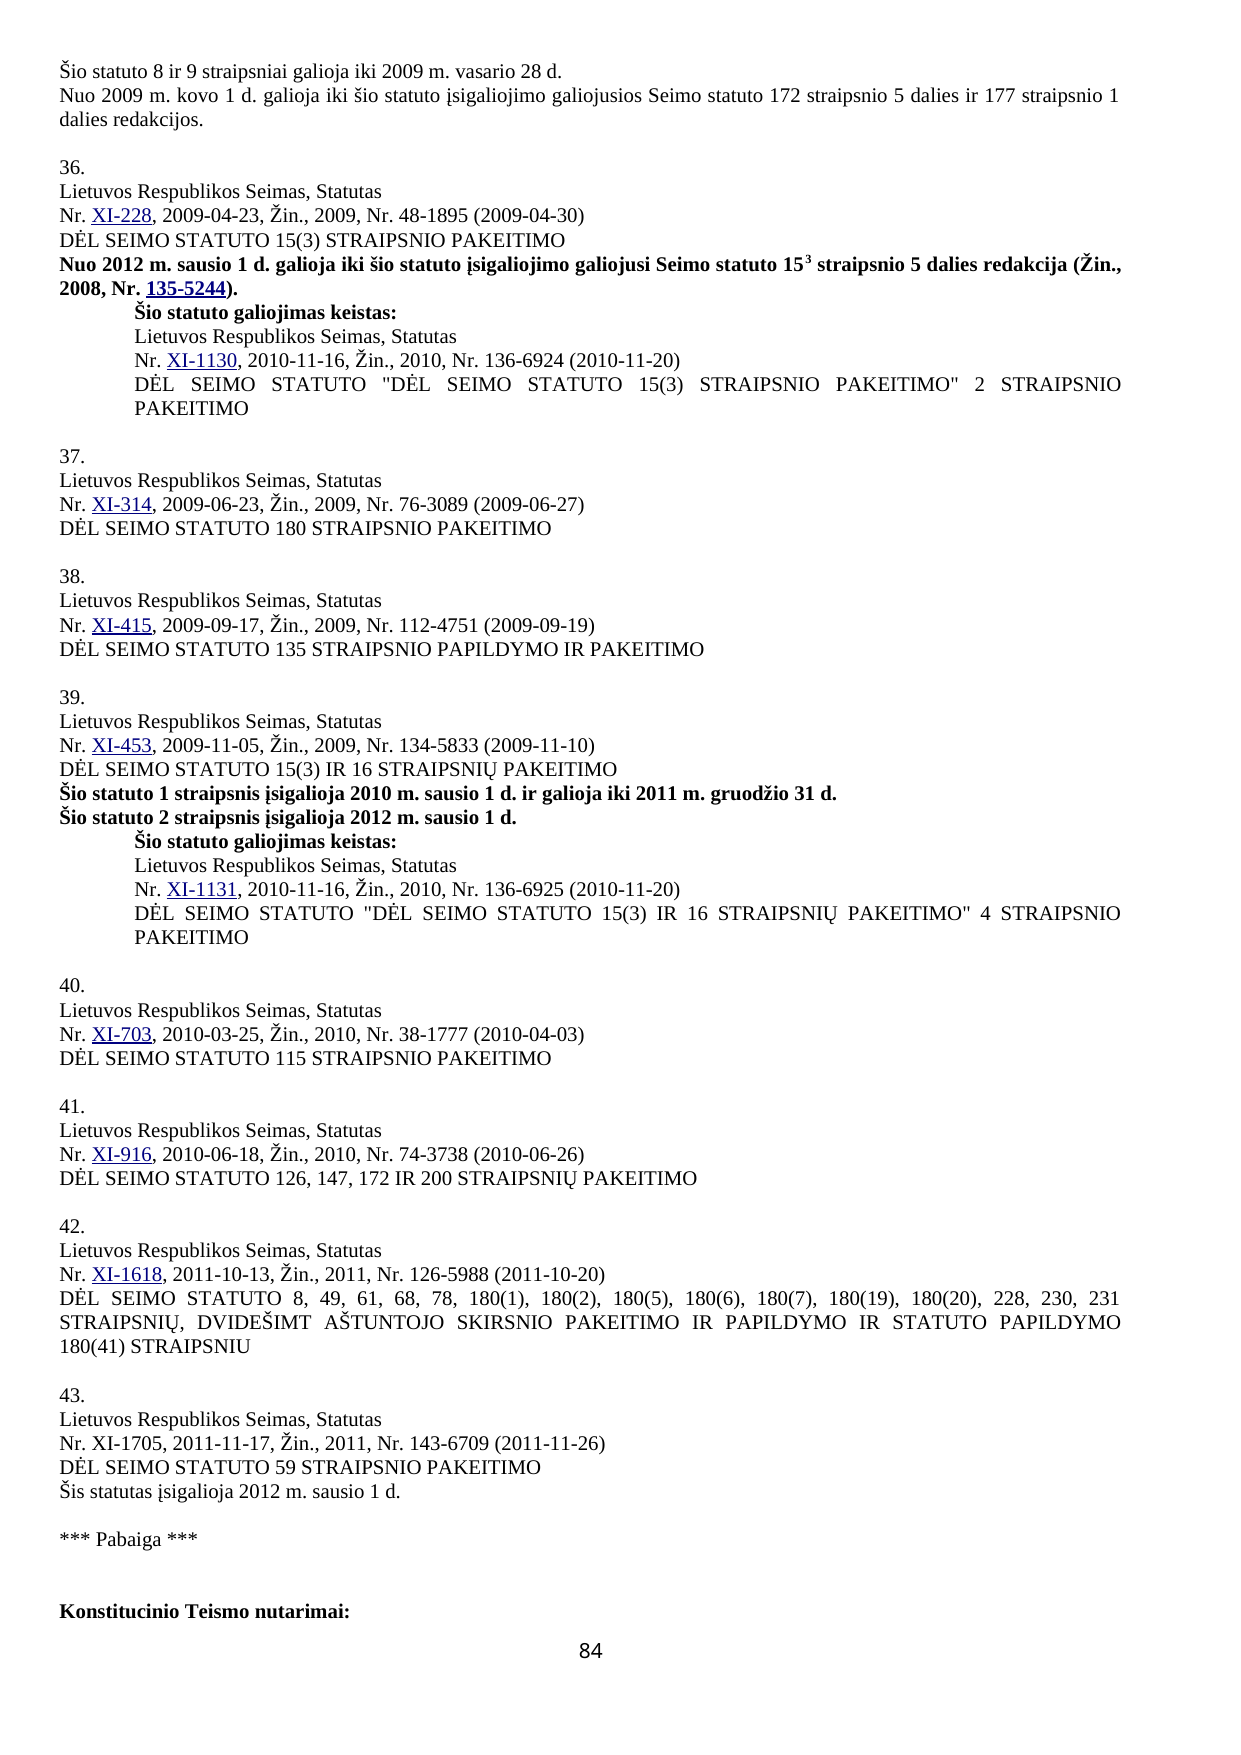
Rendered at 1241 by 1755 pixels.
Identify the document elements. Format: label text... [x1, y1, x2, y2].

text Nr. XI-1130, 2010-11-16, Žin., 2010, Nr. 136-6924 (2010-11-20) [59, 348, 1122, 372]
text Nr. XI-1131, 2010-11-16, Žin., 2010, Nr. 136-6925 (2010-11-20) [59, 877, 1122, 901]
text DĖL SEIMO STATUTO 15(3) IR 16 STRAIPSNIŲ PAKEITIMO [59, 757, 1122, 781]
text Lietuvos Respublikos Seimas, Statutas [59, 1118, 1122, 1142]
text 40. [59, 973, 1122, 997]
text Lietuvos Respublikos Seimas, Statutas [59, 997, 1122, 1022]
text Nr. XI-228, 2009-04-23, Žin., 2009, Nr. 48-1895 (2009-04-30) [59, 203, 1122, 227]
text *** Pabaiga *** [59, 1527, 1122, 1551]
text Nuo 2012 m. sausio 1 d. galioja iki šio statuto įsigaliojimo galiojusi Seimo statuto 153 straipsnio 5 dalies redakcija (Žin., 2008, Nr. 135-5244). [59, 252, 1122, 300]
text 37. [59, 444, 1122, 468]
text Šio statuto galiojimas keistas: [59, 300, 1122, 324]
text 43. [59, 1382, 1122, 1407]
text Lietuvos Respublikos Seimas, Statutas [59, 588, 1122, 612]
text 41. [59, 1094, 1122, 1118]
text 42. [59, 1214, 1122, 1238]
text DĖL SEIMO STATUTO 115 STRAIPSNIO PAKEITIMO [59, 1046, 1122, 1070]
text Lietuvos Respublikos Seimas, Statutas [59, 853, 1122, 877]
text 38. [59, 564, 1122, 588]
text Nuo 2009 m. kovo 1 d. galioja iki šio statuto įsigaliojimo galiojusios Seimo statuto 172 straipsnio 5 dalies ir 177 straipsnio 1 dalies redakcijos. [59, 83, 1122, 131]
text 36. [59, 155, 1122, 179]
text Konstitucinio Teismo nutarimai: [59, 1599, 1122, 1623]
text Šio statuto 8 ir 9 straipsniai galioja iki 2009 m. vasario 28 d. [59, 59, 1122, 83]
text Nr. XI-1705, 2011-11-17, Žin., 2011, Nr. 143-6709 (2011-11-26) [59, 1431, 1122, 1455]
text Nr. XI-314, 2009-06-23, Žin., 2009, Nr. 76-3089 (2009-06-27) [59, 492, 1122, 516]
text DĖL SEIMO STATUTO 59 STRAIPSNIO PAKEITIMO [59, 1455, 1122, 1479]
text DĖL SEIMO STATUTO 126, 147, 172 IR 200 STRAIPSNIŲ PAKEITIMO [59, 1166, 1122, 1190]
text DĖL SEIMO STATUTO 8, 49, 61, 68, 78, 180(1), 180(2), 180(5), 180(6), 180(7), 180(19), 180(20), 228, 230, 231 STRAIPSNIŲ, DVIDEŠIMT AŠTUNTOJO SKIRSNIO PAKEITIMO IR PAPILDYMO IR STATUTO PAPILDYMO 180(41) STRAIPSNIU [59, 1286, 1122, 1358]
text Lietuvos Respublikos Seimas, Statutas [59, 324, 1122, 348]
text Nr. XI-703, 2010-03-25, Žin., 2010, Nr. 38-1777 (2010-04-03) [59, 1022, 1122, 1046]
text DĖL SEIMO STATUTO 135 STRAIPSNIO PAPILDYMO IR PAKEITIMO [59, 637, 1122, 661]
text Nr. XI-916, 2010-06-18, Žin., 2010, Nr. 74-3738 (2010-06-26) [59, 1142, 1122, 1166]
text DĖL SEIMO STATUTO 180 STRAIPSNIO PAKEITIMO [59, 516, 1122, 540]
text DĖL SEIMO STATUTO "DĖL SEIMO STATUTO 15(3) IR 16 STRAIPSNIŲ PAKEITIMO" 4 STRAIPSNIO PAKEITIMO [134, 901, 1122, 949]
text Lietuvos Respublikos Seimas, Statutas [59, 468, 1122, 492]
text Nr. XI-415, 2009-09-17, Žin., 2009, Nr. 112-4751 (2009-09-19) [59, 612, 1122, 637]
text DĖL SEIMO STATUTO "DĖL SEIMO STATUTO 15(3) STRAIPSNIO PAKEITIMO" 2 STRAIPSNIO PAKEITIMO [134, 372, 1122, 420]
text 39. [59, 685, 1122, 709]
text Šio statuto 1 straipsnis įsigalioja 2010 m. sausio 1 d. ir galioja iki 2011 m. gruodžio 31 d. [59, 781, 1122, 805]
text Lietuvos Respublikos Seimas, Statutas [59, 1238, 1122, 1262]
text Šis statutas įsigalioja 2012 m. sausio 1 d. [59, 1479, 1122, 1503]
text Nr. XI-1618, 2011-10-13, Žin., 2011, Nr. 126-5988 (2011-10-20) [59, 1262, 1122, 1286]
text Nr. XI-453, 2009-11-05, Žin., 2009, Nr. 134-5833 (2009-11-10) [59, 733, 1122, 757]
text Lietuvos Respublikos Seimas, Statutas [59, 709, 1122, 733]
text Lietuvos Respublikos Seimas, Statutas [59, 179, 1122, 203]
text Šio statuto 2 straipsnis įsigalioja 2012 m. sausio 1 d. [59, 805, 1122, 829]
text Šio statuto galiojimas keistas: [59, 829, 1122, 853]
text Lietuvos Respublikos Seimas, Statutas [59, 1407, 1122, 1431]
text DĖL SEIMO STATUTO 15(3) STRAIPSNIO PAKEITIMO [59, 227, 1122, 252]
